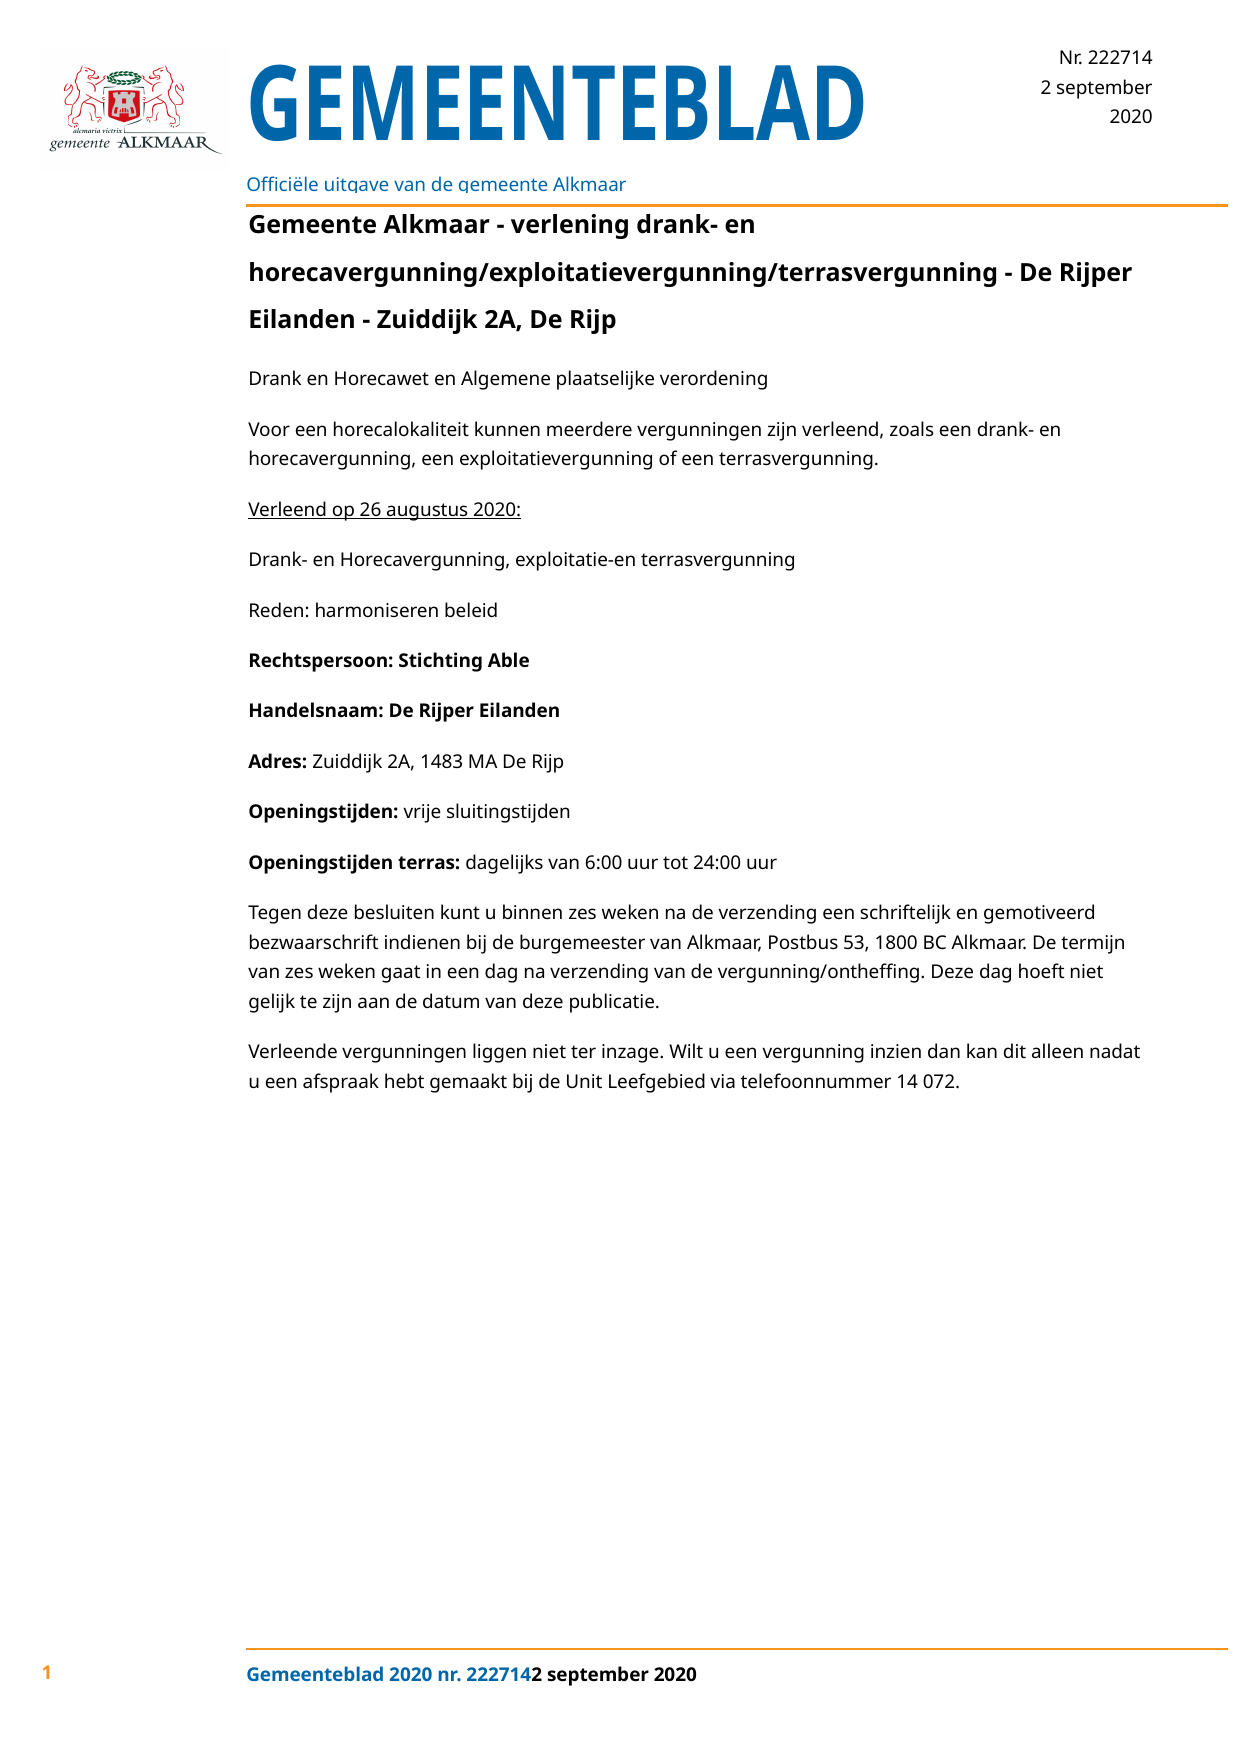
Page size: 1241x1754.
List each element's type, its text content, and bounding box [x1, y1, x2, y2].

text Tegen deze besluiten kunt u binnen zes weken na de verzending een schriftelijk en gemotiveerd bezwaarschrift indienen bij de burgemeester van Alkmaar, Postbus 53, 1800 BC Alkmaar. De termijn van zes weken gaat in een dag na verzending van de vergunning/ontheffing. Deze dag hoeft niet gelijk te zijn aan de datum van deze publicatie. [248, 899, 1152, 1014]
text Reden: harmoniseren beleid [248, 597, 1152, 622]
picture [41, 47, 231, 172]
text Openingstijden terras: dagelijks van 6:00 uur tot 24:00 uur [248, 849, 1152, 874]
text Gemeente Alkmaar - verlening drank- en horecavergunning/exploitatievergunning/terrasvergunning - De Rijper Eilanden - Zuiddijk 2A, De Rijp [248, 207, 1152, 336]
text Drank en Horecawet en Algemene plaatselijke verordening [248, 366, 1152, 391]
text Adres: Zuiddijk 2A, 1483 MA De Rijp [248, 748, 1152, 774]
text Rechtspersoon: Stichting Able [248, 647, 1152, 673]
text Verleend op 26 augustus 2020: [248, 496, 1152, 522]
text Drank- en Horecavergunning, exploitatie-en terrasvergunning [248, 546, 1152, 572]
text Handelsnaam: De Rijper Eilanden [248, 698, 1152, 723]
text Voor een horecalokaliteit kunnen meerdere vergunningen zijn verleend, zoals een drank- en horecavergunning, een exploitatievergunning of een terrasvergunning. [248, 416, 1152, 471]
text Openingstijden: vrije sluitingstijden [248, 798, 1152, 824]
text Verleende vergunningen liggen niet ter inzage. Wilt u een vergunning inzien dan kan dit alleen nadat u een afspraak hebt gemaakt bij de Unit Leefgebied via telefoonnummer 14 072. [248, 1038, 1152, 1094]
